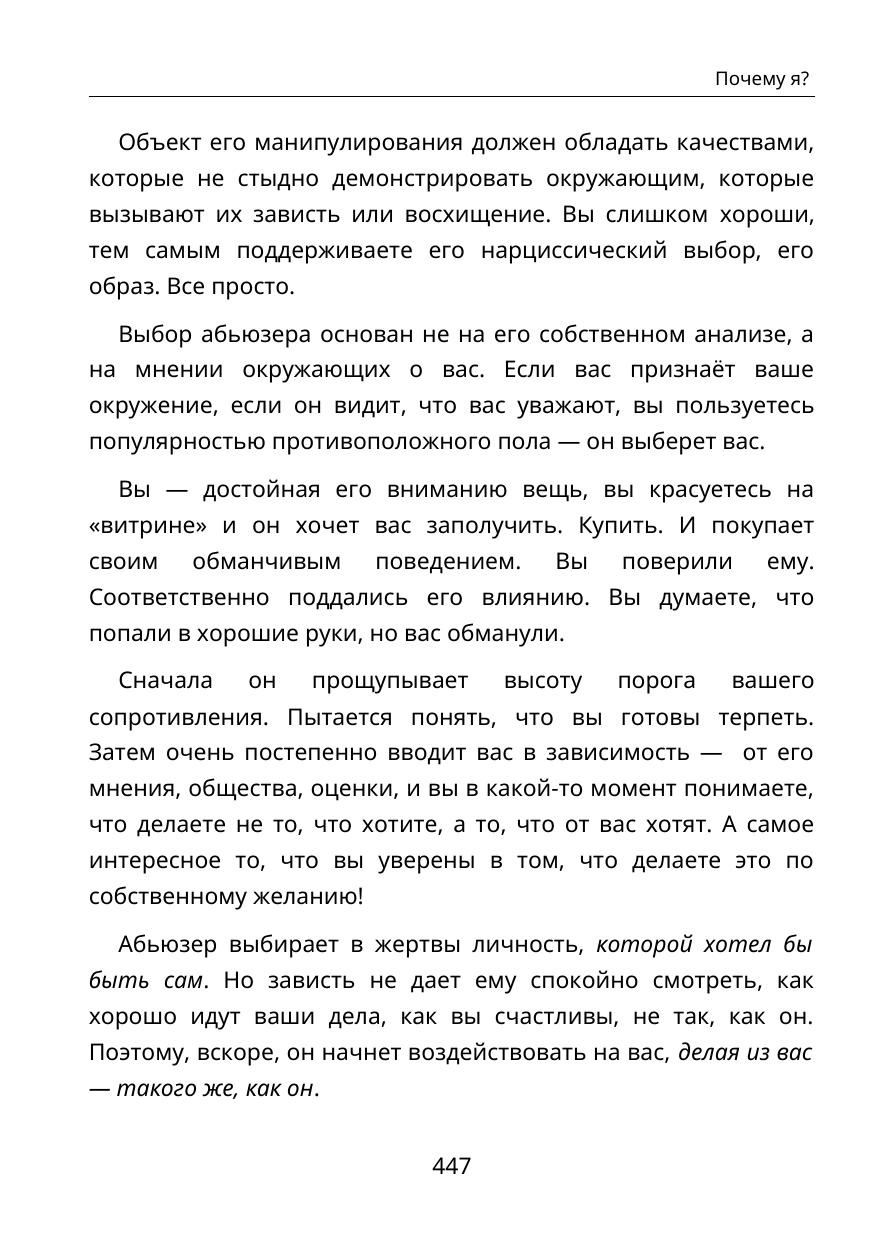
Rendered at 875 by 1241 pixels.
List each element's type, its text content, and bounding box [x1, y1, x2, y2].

text Абьюзер выбирает в жертвы личность, которой хотел бы быть сам. Но зависть не дает ему спокойно смотреть, как хорошо идут ваши дела, как вы счастливы, не так, как он. Поэтому, вскоре, он начнет воздействовать на вас, делая из вас — такого же, как он. [88, 928, 815, 1103]
text Объект его манипулирования должен обладать качествами, которые не стыдно демонстрировать окружающим, которые вызывают их зависть или восхищение. Вы слишком хороши, тем самым поддерживаете его нарциссический выбор, его образ. Все просто. [88, 126, 815, 301]
text Сначала он прощупывает высоту порога вашего сопротивления. Пытается понять, что вы готовы терпеть. Затем очень постепенно вводит вас в зависимость — от его мнения, общества, оценки, и вы в какой-то момент понимаете, что делаете не то, что хотите, а то, что от вас хотят. А самое интересное то, что вы уверены в том, что делаете это по собственному желанию! [88, 664, 815, 911]
text Выбор абьюзера основан не на его собственном анализе, а на мнении окружающих о вас. Если вас признаёт ваше окружение, если он видит, что вас уважают, вы пользуетесь популярностью противоположного пола — он выберет вас. [88, 317, 815, 457]
text Вы — достойная его вниманию вещь, вы красуетесь на «витрине» и он хочет вас заполучить. Купить. И покупает своим обманчивым поведением. Вы поверили ему. Соответственно поддались его влиянию. Вы думаете, что попали в хорошие руки, но вас обманули. [88, 473, 815, 648]
